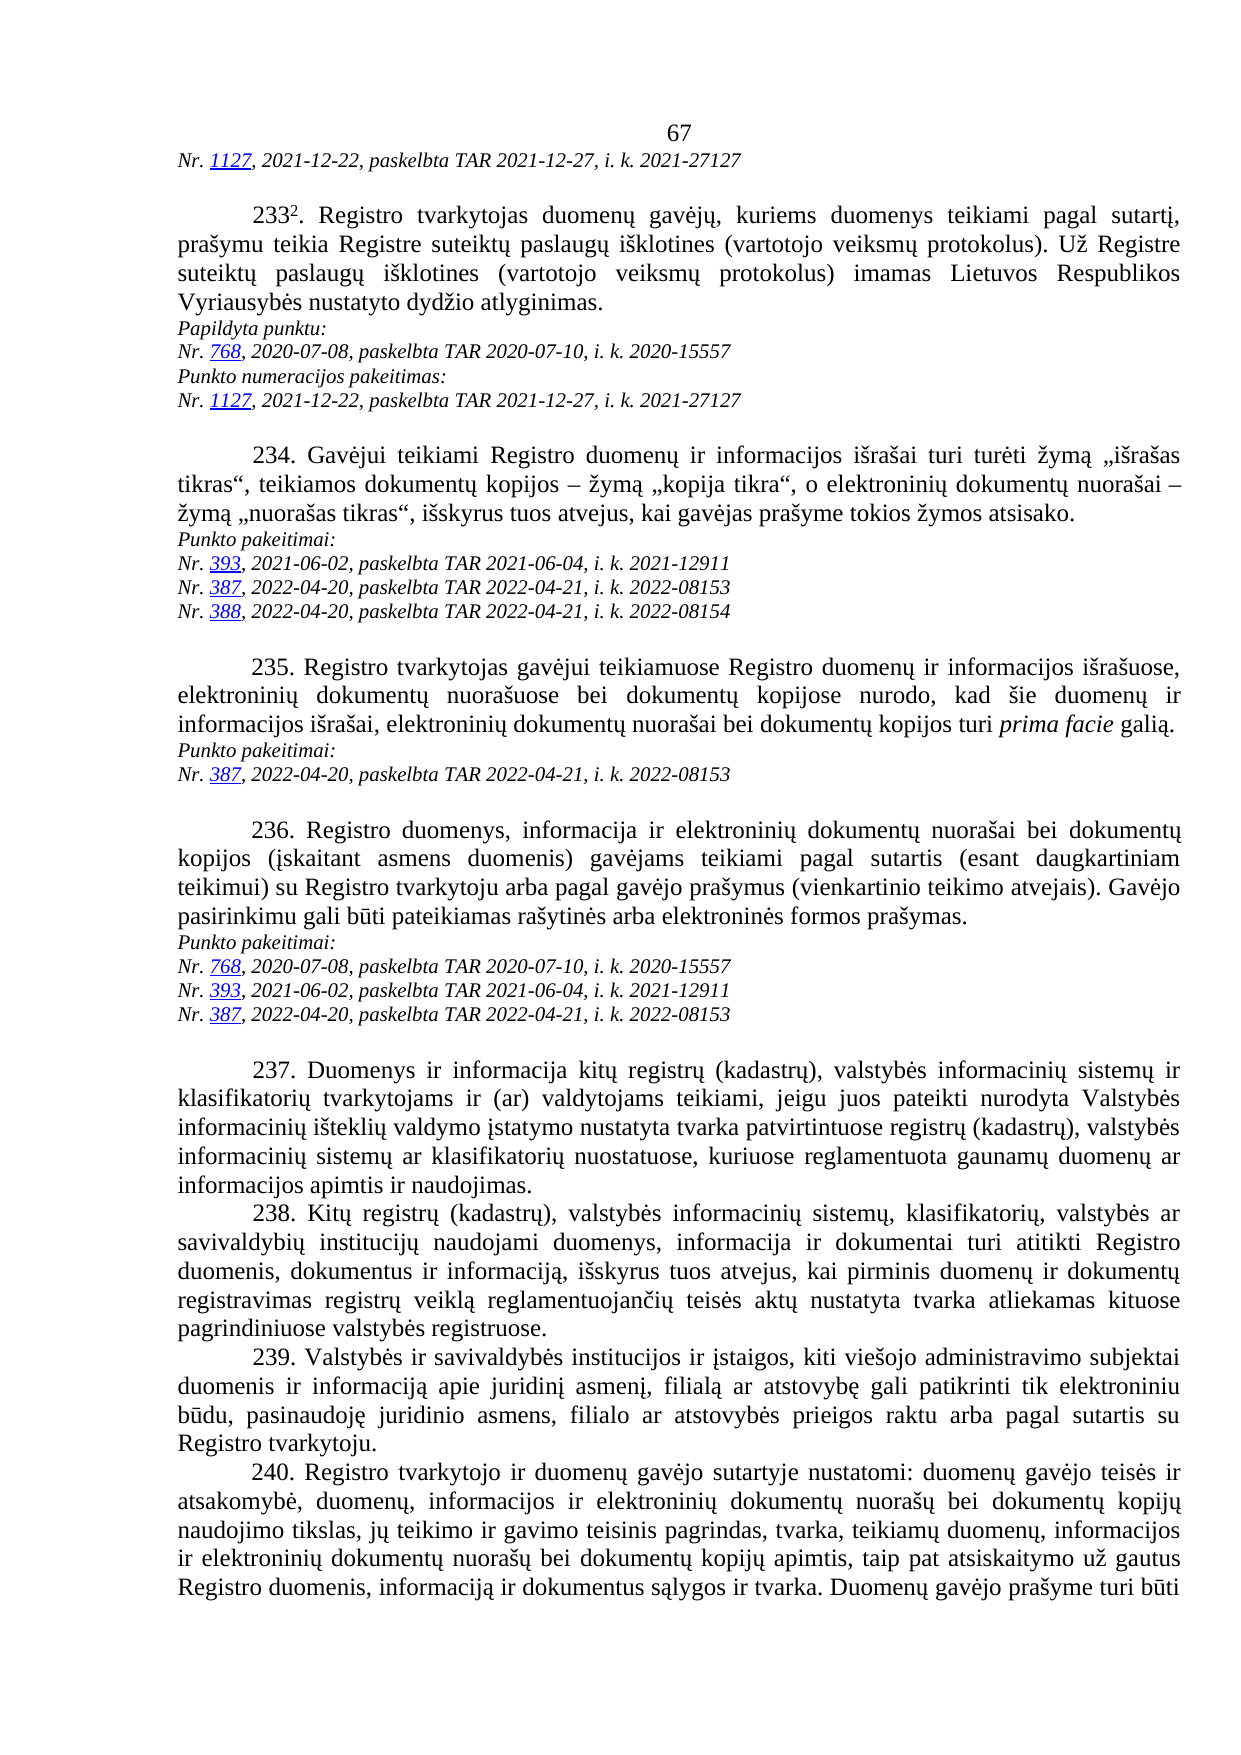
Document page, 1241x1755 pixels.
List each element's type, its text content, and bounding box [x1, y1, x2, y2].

text 234. Gavėjui teikiami Registro duomenų ir informacijos išrašai turi turėti žymą „išrašas tikras“, teikiamos dokumentų kopijos – žymą „kopija tikra“, o elektroninių dokumentų nuorašai – žymą „nuorašas tikras“, išskyrus tuos atvejus, kai gavėjas prašyme tokios žymos atsisako. [177, 440, 1181, 527]
text 237. Duomenys ir informacija kitų registrų (kadastrų), valstybės informacinių sistemų ir klasifikatorių tvarkytojams ir (ar) valdytojams teikiami, jeigu juos pateikti nurodyta Valstybės informacinių išteklių valdymo įstatymo nustatyta tvarka patvirtintuose registrų (kadastrų), valstybės informacinių sistemų ar klasifikatorių nuostatuose, kuriuose reglamentuota gaunamų duomenų ar informacijos apimtis ir naudojimas. [177, 1055, 1181, 1198]
text Nr. 393, 2021-06-02, paskelbta TAR 2021-06-04, i. k. 2021-12911 [177, 978, 1181, 1002]
text Nr. 1127, 2021-12-22, paskelbta TAR 2021-12-27, i. k. 2021-27127 [177, 148, 1181, 172]
text Papildyta punktu: [177, 315, 1181, 339]
text Punkto pakeitimai: [177, 738, 1181, 762]
text Punkto pakeitimai: [177, 527, 1181, 551]
text Nr. 1127, 2021-12-22, paskelbta TAR 2021-12-27, i. k. 2021-27127 [177, 388, 1181, 412]
text Nr. 387, 2022-04-20, paskelbta TAR 2022-04-21, i. k. 2022-08153 [177, 575, 1181, 599]
text Punkto pakeitimai: [177, 930, 1181, 954]
text 236. Registro duomenys, informacija ir elektroninių dokumentų nuorašai bei dokumentų kopijos (įskaitant asmens duomenis) gavėjams teikiami pagal sutartis (esant daugkartiniam teikimui) su Registro tvarkytoju arba pagal gavėjo prašymus (vienkartinio teikimo atvejais). Gavėjo pasirinkimu gali būti pateikiamas rašytinės arba elektroninės formos prašymas. [177, 815, 1181, 930]
text Nr. 768, 2020-07-08, paskelbta TAR 2020-07-10, i. k. 2020-15557 [177, 339, 1181, 363]
text Nr. 768, 2020-07-08, paskelbta TAR 2020-07-10, i. k. 2020-15557 [177, 954, 1181, 978]
text Punkto numeracijos pakeitimas: [177, 363, 1181, 388]
text 239. Valstybės ir savivaldybės institucijos ir įstaigos, kiti viešojo administravimo subjektai duomenis ir informaciją apie juridinį asmenį, filialą ar atstovybę gali patikrinti tik elektroniniu būdu, pasinaudoję juridinio asmens, filialo ar atstovybės prieigos raktu arba pagal sutartis su Registro tvarkytoju. [177, 1342, 1181, 1457]
text 2332. Registro tvarkytojas duomenų gavėjų, kuriems duomenys teikiami pagal sutartį, prašymu teikia Registre suteiktų paslaugų išklotines (vartotojo veiksmų protokolus). Už Registre suteiktų paslaugų išklotines (vartotojo veiksmų protokolus) imamas Lietuvos Respublikos Vyriausybės nustatyto dydžio atlyginimas. [177, 200, 1181, 315]
text 235. Registro tvarkytojas gavėjui teikiamuose Registro duomenų ir informacijos išrašuose, elektroninių dokumentų nuorašuose bei dokumentų kopijose nurodo, kad šie duomenų ir informacijos išrašai, elektroninių dokumentų nuorašai bei dokumentų kopijos turi prima facie galią. [177, 652, 1181, 738]
text 238. Kitų registrų (kadastrų), valstybės informacinių sistemų, klasifikatorių, valstybės ar savivaldybių institucijų naudojami duomenys, informacija ir dokumentai turi atitikti Registro duomenis, dokumentus ir informaciją, išskyrus tuos atvejus, kai pirminis duomenų ir dokumentų registravimas registrų veiklą reglamentuojančių teisės aktų nustatyta tvarka atliekamas kituose pagrindiniuose valstybės registruose. [177, 1198, 1181, 1342]
text Nr. 393, 2021-06-02, paskelbta TAR 2021-06-04, i. k. 2021-12911 [177, 551, 1181, 575]
text Nr. 388, 2022-04-20, paskelbta TAR 2022-04-21, i. k. 2022-08154 [177, 599, 1181, 623]
text Nr. 387, 2022-04-20, paskelbta TAR 2022-04-21, i. k. 2022-08153 [177, 762, 1181, 786]
text 240. Registro tvarkytojo ir duomenų gavėjo sutartyje nustatomi: duomenų gavėjo teisės ir atsakomybė, duomenų, informacijos ir elektroninių dokumentų nuorašų bei dokumentų kopijų naudojimo tikslas, jų teikimo ir gavimo teisinis pagrindas, tvarka, teikiamų duomenų, informacijos ir elektroninių dokumentų nuorašų bei dokumentų kopijų apimtis, taip pat atsiskaitymo už gautus Registro duomenis, informaciją ir dokumentus sąlygos ir tvarka. Duomenų gavėjo prašyme turi būti [177, 1457, 1181, 1601]
text Nr. 387, 2022-04-20, paskelbta TAR 2022-04-21, i. k. 2022-08153 [177, 1002, 1181, 1026]
